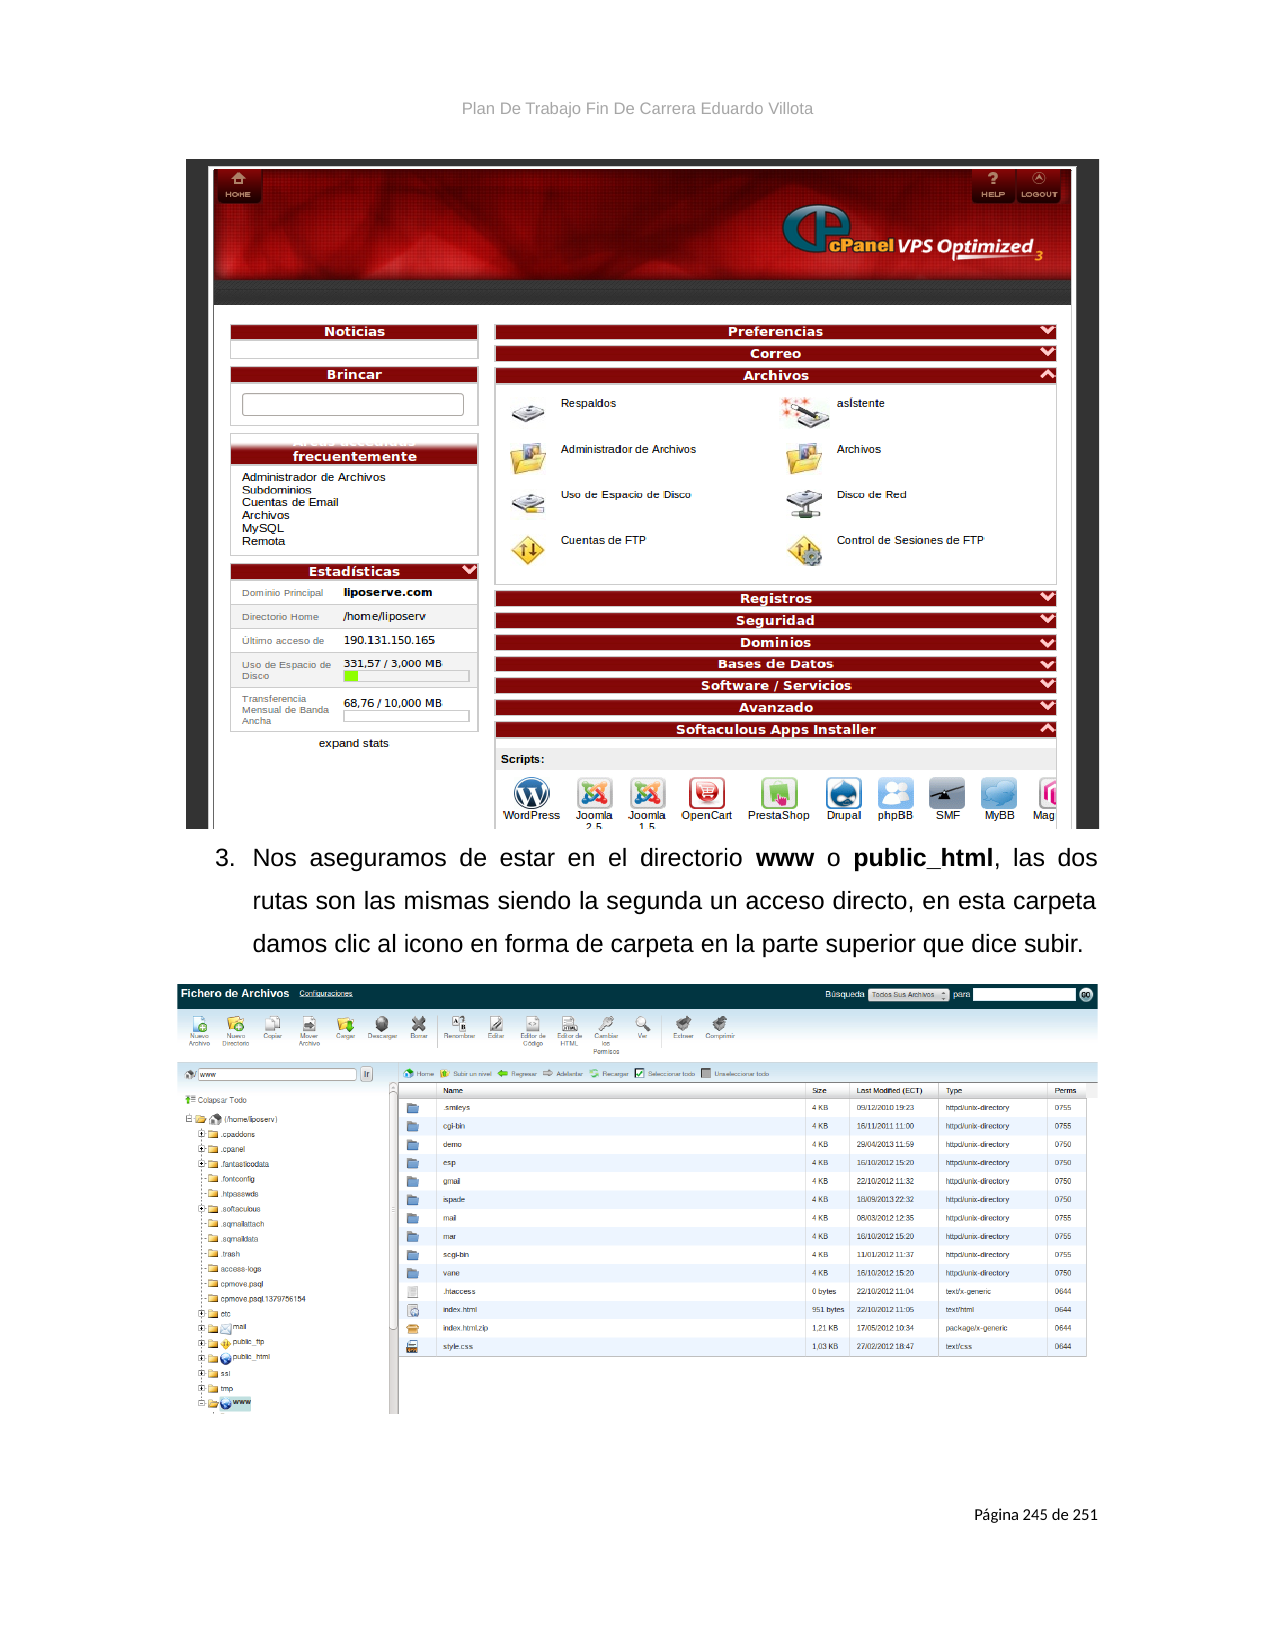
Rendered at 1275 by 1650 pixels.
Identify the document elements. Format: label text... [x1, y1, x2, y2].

picture [186, 159, 1100, 829]
list [215, 148, 1098, 159]
picture [869, 989, 949, 1001]
picture [974, 989, 1075, 1000]
picture [177, 1010, 1098, 1414]
picture [196, 990, 212, 996]
picture [230, 990, 237, 996]
picture [260, 990, 269, 996]
picture [1080, 988, 1093, 1001]
list Nos aseguramos de estar en el directorio www o public_html, las dos rutas son las mismas siendo la segunda un acceso directo, en esta carpeta damos clic al icono en forma de carpeta en la parte superior que dice subir. [215, 829, 1098, 958]
